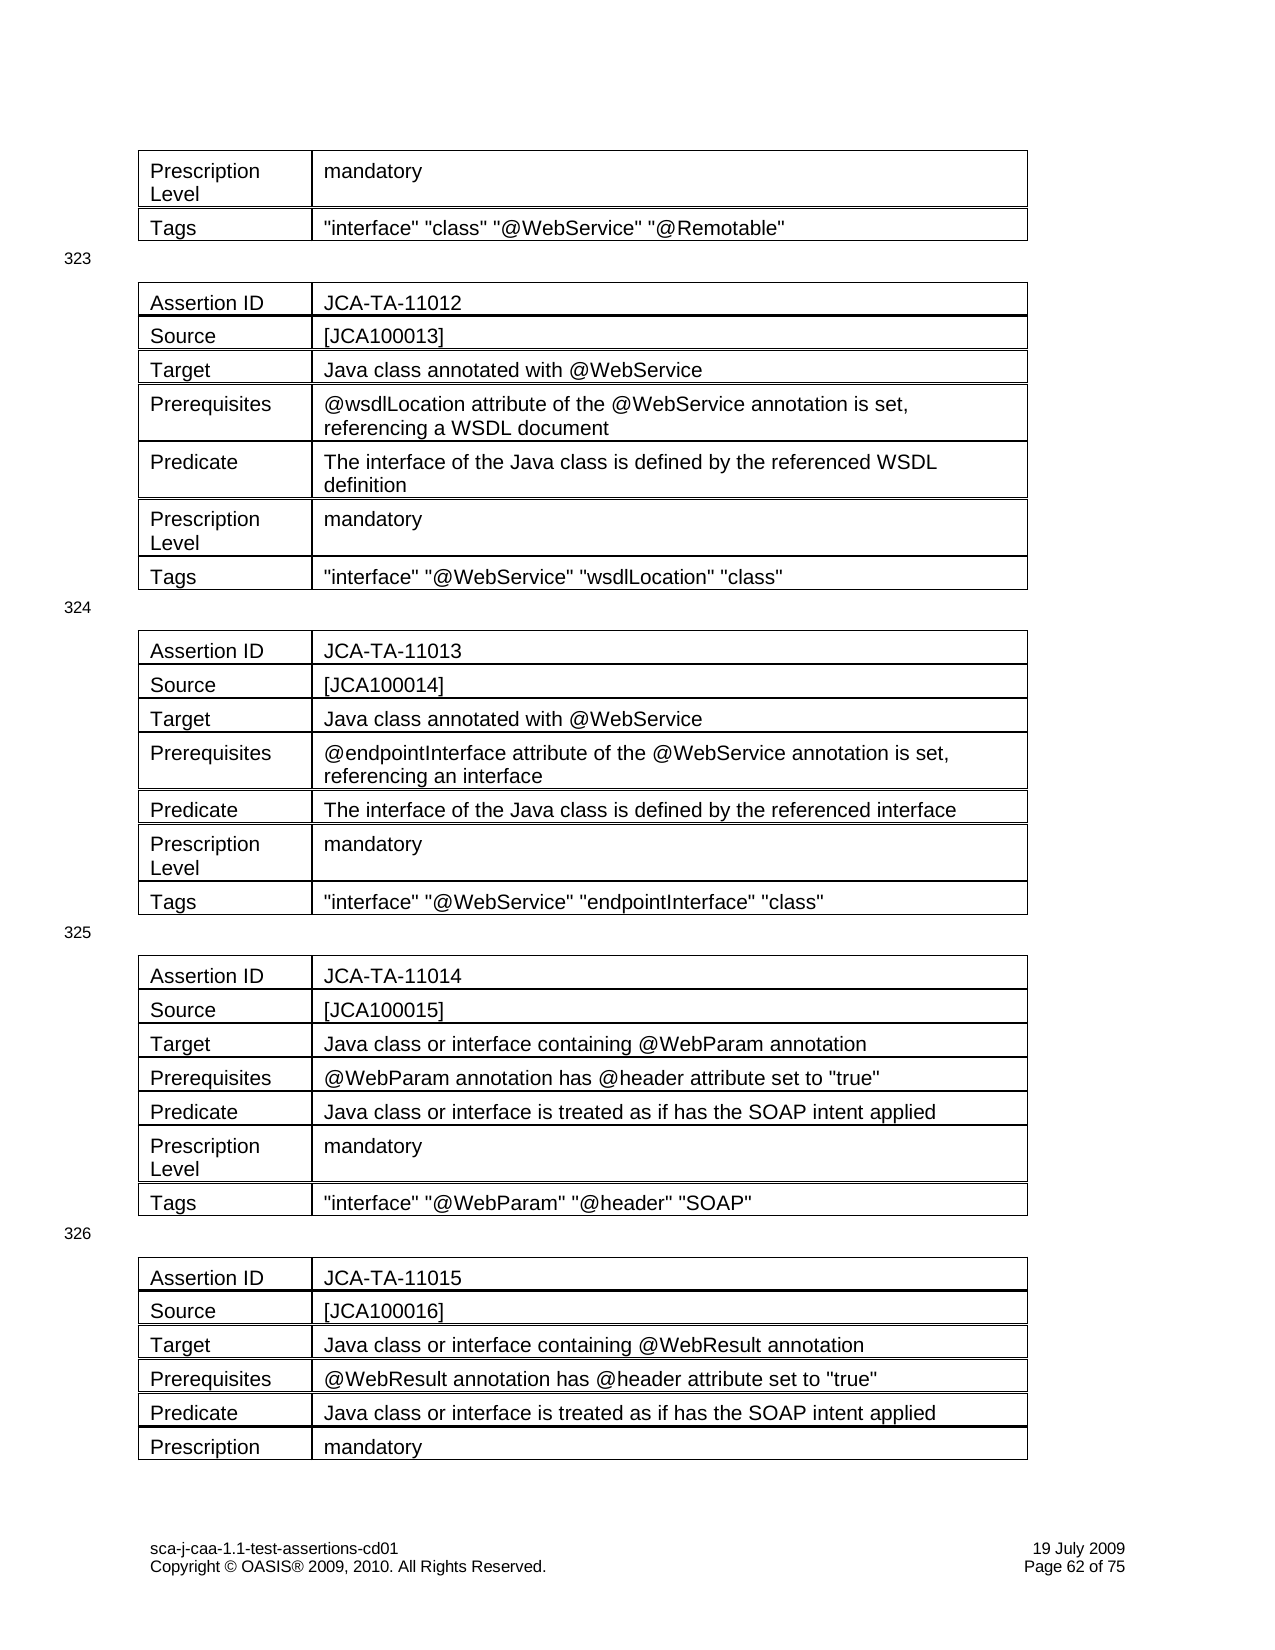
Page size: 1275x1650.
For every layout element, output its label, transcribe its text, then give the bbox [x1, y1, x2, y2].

table_cell Target [139, 1024, 311, 1056]
table_header Assertion ID [139, 631, 311, 663]
table_cell Java class or interface containing @WebParam annotation [313, 1024, 1027, 1056]
table_cell Tags [139, 882, 311, 914]
table_header Assertion ID [139, 956, 311, 988]
table_cell Prerequisites [139, 385, 311, 440]
table_cell Source [139, 1292, 311, 1323]
table_cell Tags [139, 557, 311, 589]
table_cell Source [139, 317, 311, 348]
table_cell Source [139, 665, 311, 697]
table_cell Prescription Level [139, 1126, 311, 1181]
table_cell Predicate [139, 791, 311, 822]
table_cell mandatory [313, 151, 1027, 206]
table_cell mandatory [313, 1428, 1027, 1459]
table_header JCA-TA-11013 [313, 631, 1027, 663]
table_cell Prescription Level [139, 500, 311, 555]
table_cell Java class or interface is treated as if has the SOAP intent applied [313, 1092, 1027, 1124]
table_cell Prescription Level [139, 151, 311, 206]
table_cell "interface" "@WebService" "endpointInterface" "class" [313, 882, 1027, 914]
table_cell @wsdlLocation attribute of the @WebService annotation is set, referencing a WSDL document [313, 385, 1027, 440]
table_cell Prescription [139, 1428, 311, 1459]
table_cell Predicate [139, 442, 311, 497]
table_header Assertion ID [139, 1258, 311, 1289]
table_cell @WebParam annotation has @header attribute set to "true" [313, 1058, 1027, 1090]
table_cell Java class annotated with @WebService [313, 351, 1027, 382]
table_cell Predicate [139, 1394, 311, 1425]
table_cell mandatory [313, 1126, 1027, 1181]
table_cell Target [139, 351, 311, 382]
table_cell "interface" "class" "@WebService" "@Remotable" [313, 209, 1027, 240]
table_cell [JCA100016] [313, 1292, 1027, 1323]
table_cell The interface of the Java class is defined by the referenced interface [313, 791, 1027, 822]
table_cell @endpointInterface attribute of the @WebService annotation is set, referencing an interface [313, 733, 1027, 788]
table_cell The interface of the Java class is defined by the referenced WSDL definition [313, 442, 1027, 497]
table_cell @WebResult annotation has @header attribute set to "true" [313, 1360, 1027, 1391]
table_cell Tags [139, 209, 311, 240]
table_cell Java class or interface containing @WebResult annotation [313, 1326, 1027, 1357]
table_cell [JCA100015] [313, 990, 1027, 1022]
table_cell Tags [139, 1184, 311, 1215]
table_cell [JCA100013] [313, 317, 1027, 348]
table_cell Prerequisites [139, 733, 311, 788]
table_cell Source [139, 990, 311, 1022]
table_cell Prerequisites [139, 1058, 311, 1090]
table_cell Prescription Level [139, 825, 311, 880]
table_cell mandatory [313, 825, 1027, 880]
table_cell [JCA100014] [313, 665, 1027, 697]
table_cell Target [139, 1326, 311, 1357]
table_cell Prerequisites [139, 1360, 311, 1391]
table_cell Predicate [139, 1092, 311, 1124]
table_cell Java class or interface is treated as if has the SOAP intent applied [313, 1394, 1027, 1425]
table_cell Target [139, 699, 311, 731]
table_header JCA-TA-11014 [313, 956, 1027, 988]
table_header JCA-TA-11015 [313, 1258, 1027, 1289]
table_cell mandatory [313, 500, 1027, 555]
table_header JCA-TA-11012 [313, 283, 1027, 314]
table_cell "interface" "@WebService" "wsdlLocation" "class" [313, 557, 1027, 589]
table_cell "interface" "@WebParam" "@header" "SOAP" [313, 1184, 1027, 1215]
table_header Assertion ID [139, 283, 311, 314]
table_cell Java class annotated with @WebService [313, 699, 1027, 731]
